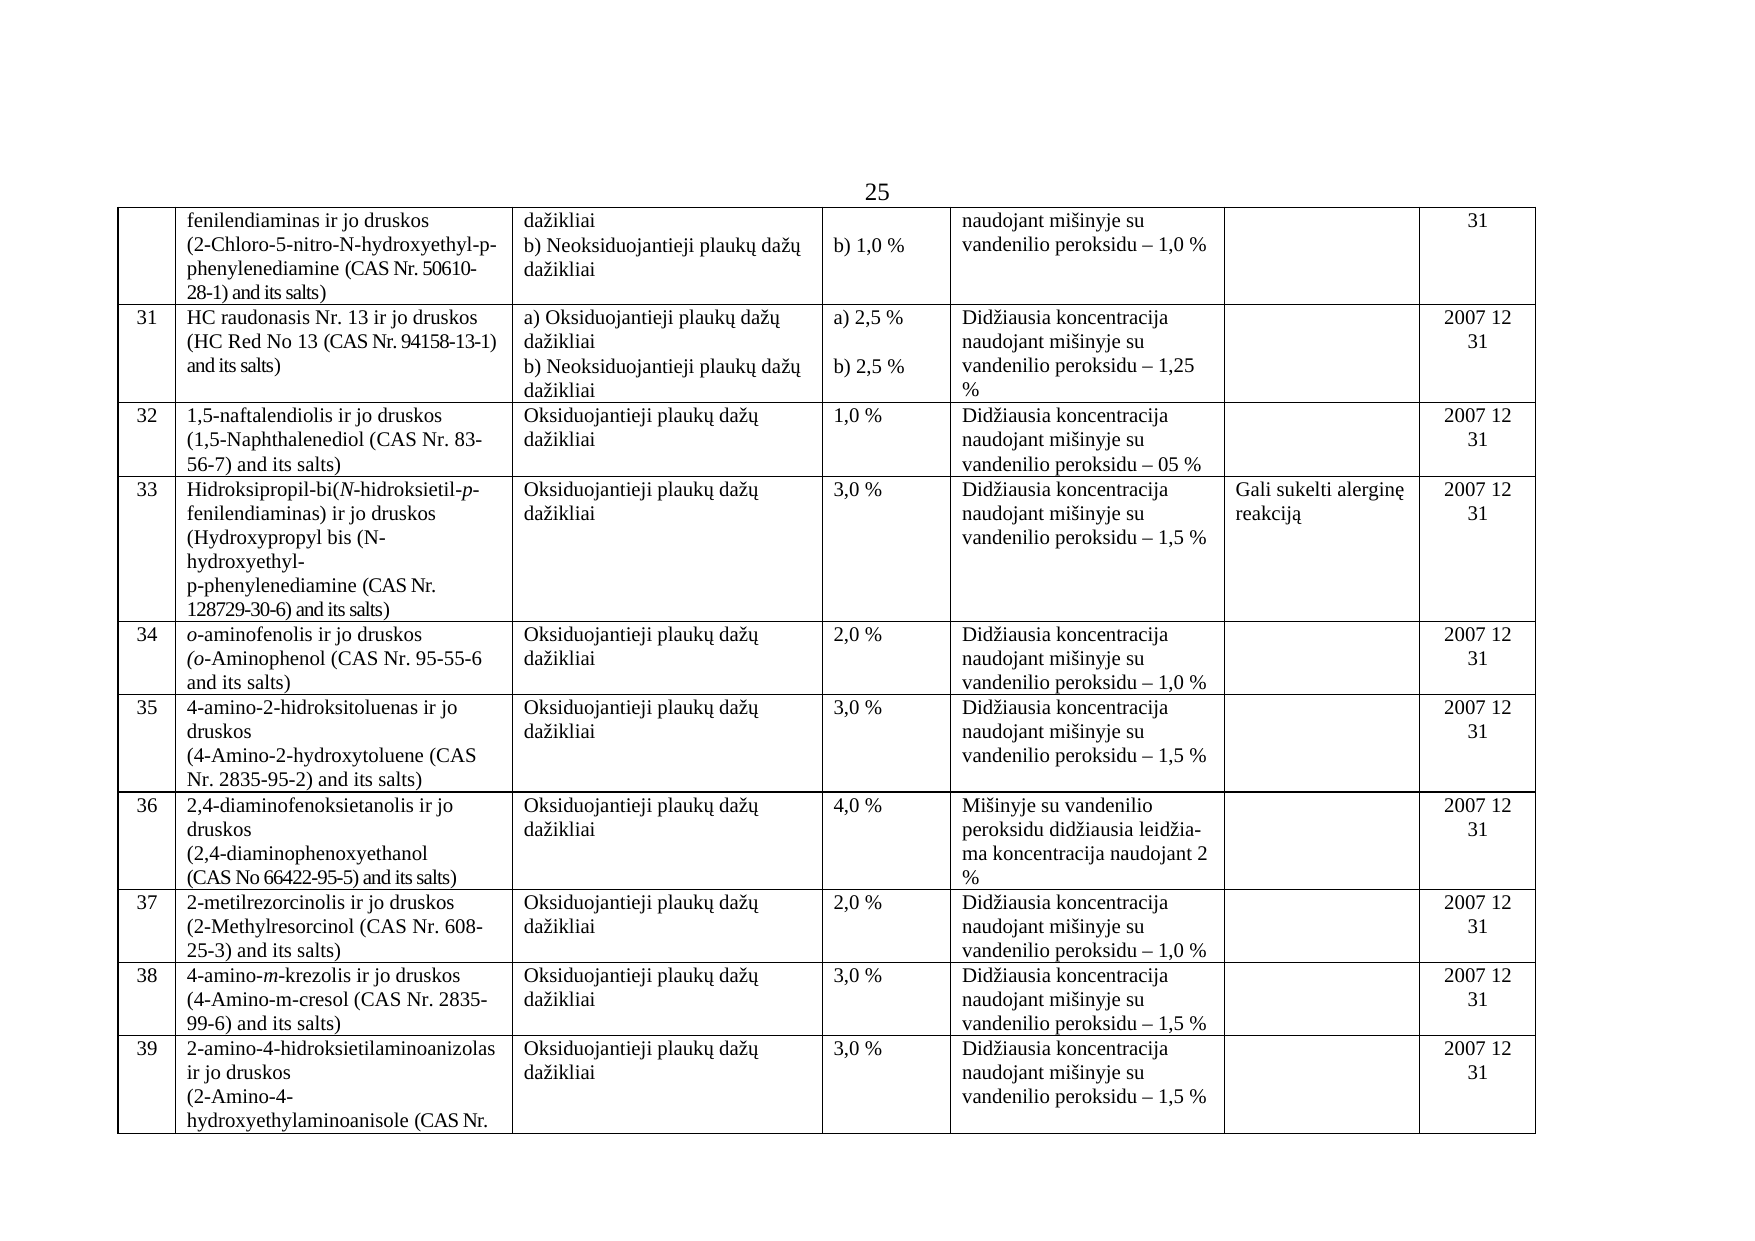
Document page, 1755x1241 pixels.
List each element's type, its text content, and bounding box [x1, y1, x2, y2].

table_cell fenilendiaminas ir jo druskos (2-Chloro-5-nitro-N-hydroxyethyl-p-phenylenediamine (CAS Nr. 50610-28-1) and its salts) [176, 208, 512, 304]
table_cell [1225, 305, 1419, 402]
table_cell 1,0 % [823, 403, 950, 476]
table_cell [1225, 622, 1419, 694]
table_cell Didžiausia koncentracija naudojant mišinyje su vandenilio peroksidu – 1,5 % [951, 1036, 1224, 1132]
table_cell 39 [119, 1036, 175, 1132]
table_cell 1,5-naftalendiolis ir jo druskos (1,5-Naphthalenediol (CAS Nr. 83-56-7) and its salts) [176, 403, 512, 476]
table_cell 2007 12 31 [1420, 403, 1535, 476]
table_cell 2-amino-4-hidroksietilaminoanizolas ir jo druskos (2-Amino-4-hydroxyethylaminoanisole (CAS Nr. [176, 1036, 512, 1132]
table_cell 2,0 % [823, 622, 950, 694]
table_cell 31 [1420, 208, 1535, 304]
table_cell dažikliai [513, 208, 822, 232]
table_cell 2-metilrezorcinolis ir jo druskos (2-Methylresorcinol (CAS Nr. 608-25-3) and its salts) [176, 890, 512, 962]
table_cell 2007 12 31 [1420, 963, 1535, 1035]
table_cell Oksiduojantieji plaukų dažų dažikliai [513, 622, 822, 694]
table_cell [1225, 793, 1419, 889]
table_cell a) Oksiduojantieji plaukų dažų dažikliai [513, 305, 822, 353]
table_cell a) 2,5 % [823, 305, 950, 353]
table_cell Didžiausia koncentracija naudojant mišinyje su vandenilio peroksidu – 05 % [951, 403, 1224, 476]
table_cell 2007 12 31 [1420, 695, 1535, 791]
table_cell [1225, 573, 1419, 621]
table_cell 2,0 % [823, 890, 950, 962]
table_cell [1225, 890, 1419, 962]
table_cell [1420, 573, 1535, 621]
table_cell Gali sukelti alerginę reakciją [1225, 477, 1419, 573]
table_cell 4-amino-2-hidroksitoluenas ir jo druskos (4-Amino-2-hydroxytoluene (CAS Nr. 2835-95-2) and its salts) [176, 695, 512, 791]
table_cell 37 [119, 890, 175, 962]
table_cell 3,0 % [823, 695, 950, 791]
table_cell [823, 573, 950, 621]
table_cell 3,0 % [823, 963, 950, 1035]
table_cell 2007 12 31 [1420, 305, 1535, 402]
table_cell 36 [119, 793, 175, 889]
table_cell Oksiduojantieji plaukų dažų dažikliai [513, 477, 822, 573]
table_cell 4,0 % [823, 793, 950, 889]
table_cell Oksiduojantieji plaukų dažų dažikliai [513, 403, 822, 476]
table_cell Didžiausia koncentracija naudojant mišinyje su vandenilio peroksidu – 1,0 % [951, 622, 1224, 694]
table_cell b) Neoksiduojantieji plaukų dažų dažikliai [513, 232, 822, 304]
table_cell 34 [119, 622, 175, 694]
table_cell Oksiduojantieji plaukų dažų dažikliai [513, 1036, 822, 1132]
table_cell [823, 208, 950, 232]
table_cell 31 [119, 305, 175, 402]
table_cell Didžiausia koncentracija naudojant mišinyje su vandenilio peroksidu – 1,5 % [951, 963, 1224, 1035]
table_cell p-phenylenediamine (CAS Nr. 128729-30-6) and its salts) [176, 573, 512, 621]
table_cell 4-amino-m-krezolis ir jo druskos (4-Amino-m-cresol (CAS Nr. 2835-99-6) and its salts) [176, 963, 512, 1035]
table_cell [119, 208, 175, 304]
table_cell b) 1,0 % [823, 232, 950, 304]
table_cell o-aminofenolis ir jo druskos (o-Aminophenol (CAS Nr. 95-55-6 and its salts) [176, 622, 512, 694]
table_cell 3,0 % [823, 1036, 950, 1132]
table_cell 2007 12 31 [1420, 793, 1535, 889]
table_cell Mišinyje su vandenilio peroksidu didžiausia leidžia-ma koncentracija naudojant 2 % [951, 793, 1224, 889]
table_cell 2007 12 31 [1420, 477, 1535, 573]
table_cell [1225, 695, 1419, 791]
table_cell [1225, 963, 1419, 1035]
table_cell Didžiausia koncentracija naudojant mišinyje su vandenilio peroksidu – 1,5 % [951, 695, 1224, 791]
table_cell b) 2,5 % [823, 353, 950, 402]
table_cell b) Neoksiduojantieji plaukų dažų dažikliai [513, 353, 822, 402]
table_cell 2007 12 31 [1420, 622, 1535, 694]
table_cell Didžiausia koncentracija naudojant mišinyje su vandenilio peroksidu – 1,5 % [951, 477, 1224, 573]
table_cell 2007 12 31 [1420, 1036, 1535, 1132]
table_cell Didžiausia koncentracija naudojant mišinyje su vandenilio peroksidu – 1,25 % [951, 305, 1224, 402]
table_cell naudojant mišinyje su vandenilio peroksidu – 1,0 % [951, 208, 1224, 304]
table_cell Oksiduojantieji plaukų dažų dažikliai [513, 793, 822, 889]
table_cell 2,4-diaminofenoksietanolis ir jo druskos (2,4-diaminophenoxyethanol (CAS No 66422-95-5) and its salts) [176, 793, 512, 889]
table_cell HC raudonasis Nr. 13 ir jo druskos (HC Red No 13 (CAS Nr. 94158-13-1) and its salts) [176, 305, 512, 402]
table_cell [1225, 1036, 1419, 1132]
table_cell 38 [119, 963, 175, 1035]
table_cell Oksiduojantieji plaukų dažų dažikliai [513, 695, 822, 791]
table_cell Hidroksipropil-bi(N-hidroksietil-p-fenilendiaminas) ir jo druskos (Hydroxypropyl bis (N-hydroxyethyl- [176, 477, 512, 573]
table_cell [119, 573, 175, 621]
table_cell Oksiduojantieji plaukų dažų dažikliai [513, 890, 822, 962]
table_cell Didžiausia koncentracija naudojant mišinyje su vandenilio peroksidu – 1,0 % [951, 890, 1224, 962]
table_cell [951, 573, 1224, 621]
table_cell [513, 573, 822, 621]
table_cell 32 [119, 403, 175, 476]
table_cell [1225, 403, 1419, 476]
table_cell 2007 12 31 [1420, 890, 1535, 962]
table_cell [1225, 208, 1419, 304]
table_cell 33 [119, 477, 175, 573]
table_cell 35 [119, 695, 175, 791]
table_cell 3,0 % [823, 477, 950, 573]
table_cell Oksiduojantieji plaukų dažų dažikliai [513, 963, 822, 1035]
